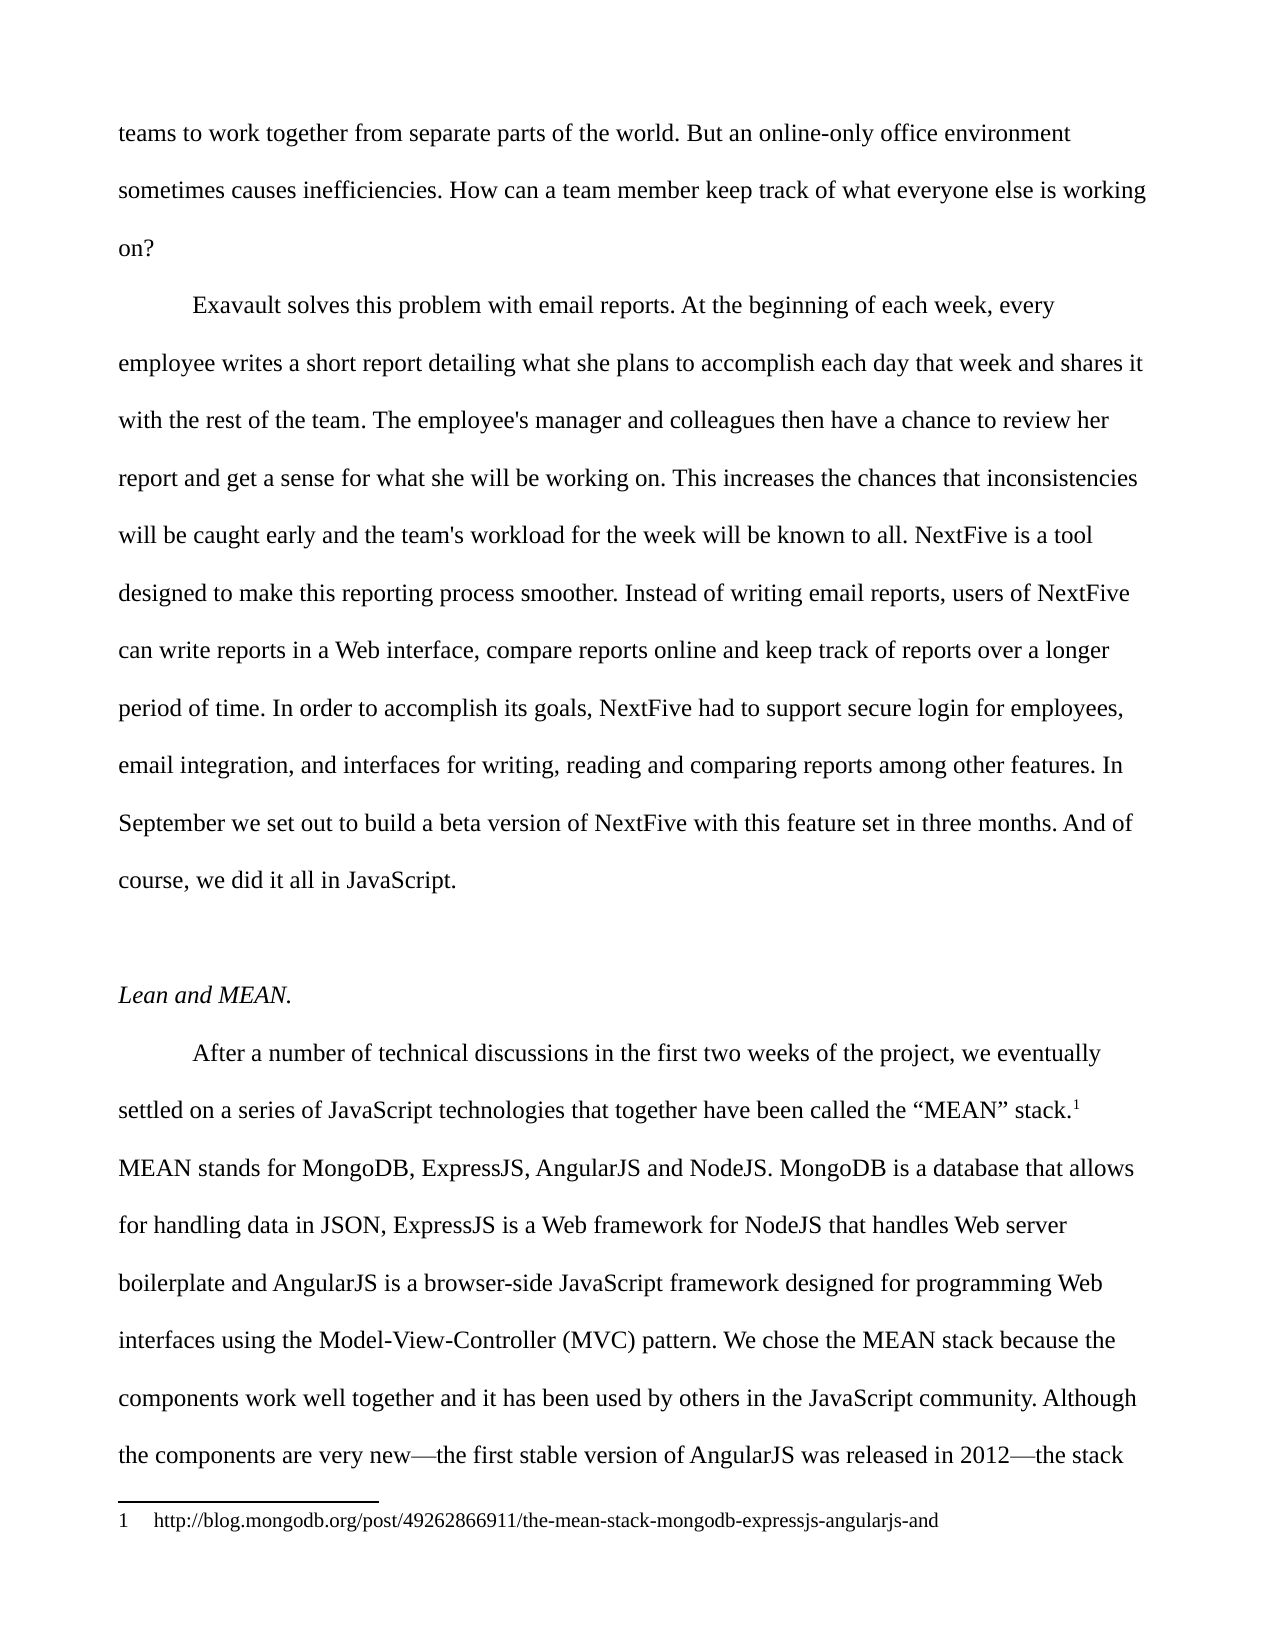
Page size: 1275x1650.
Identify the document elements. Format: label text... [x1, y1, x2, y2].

text teams to work together from separate parts of the world. But an online-only office environment sometimes causes inefficiencies. How can a team member keep track of what everyone else is working on? [118, 118, 1157, 262]
text Lean and MEAN. [118, 981, 1157, 1009]
text After a number of technical discussions in the first two weeks of the project, we eventually settled on a series of JavaScript technologies that together have been called the “MEAN” stack. MEAN stands for MongoDB, ExpressJS, AngularJS and NodeJS. MongoDB is a database that allows for handling data in JSON, ExpressJS is a Web framework for NodeJS that handles Web server boilerplate and AngularJS is a browser-side JavaScript framework designed for programming Web interfaces using the Model-View-Controller (MVC) pattern. We chose the MEAN stack because the components work well together and it has been used by others in the JavaScript community. Although the components are very new—the first stable version of AngularJS was released in 2012—the stack [118, 1038, 1157, 1469]
text Exavault solves this problem with email reports. At the beginning of each week, every employee writes a short report detailing what she plans to accomplish each day that week and shares it with the rest of the team. The employee's manager and colleagues then have a chance to review her report and get a sense for what she will be working on. This increases the chances that inconsistencies will be caught early and the team's workload for the week will be known to all. NextFive is a tool designed to make this reporting process smoother. Instead of writing email reports, users of NextFive can write reports in a Web interface, compare reports online and keep track of reports over a longer period of time. In order to accomplish its goals, NextFive had to support secure login for employees, email integration, and interfaces for writing, reading and comparing reports among other features. In September we set out to build a beta version of NextFive with this feature set in three months. And of course, we did it all in JavaScript. [118, 291, 1157, 894]
text http://blog.mongodb.org/post/49262866911/the-mean-stack-mongodb-expressjs-angularjs-and [118, 1508, 1157, 1532]
